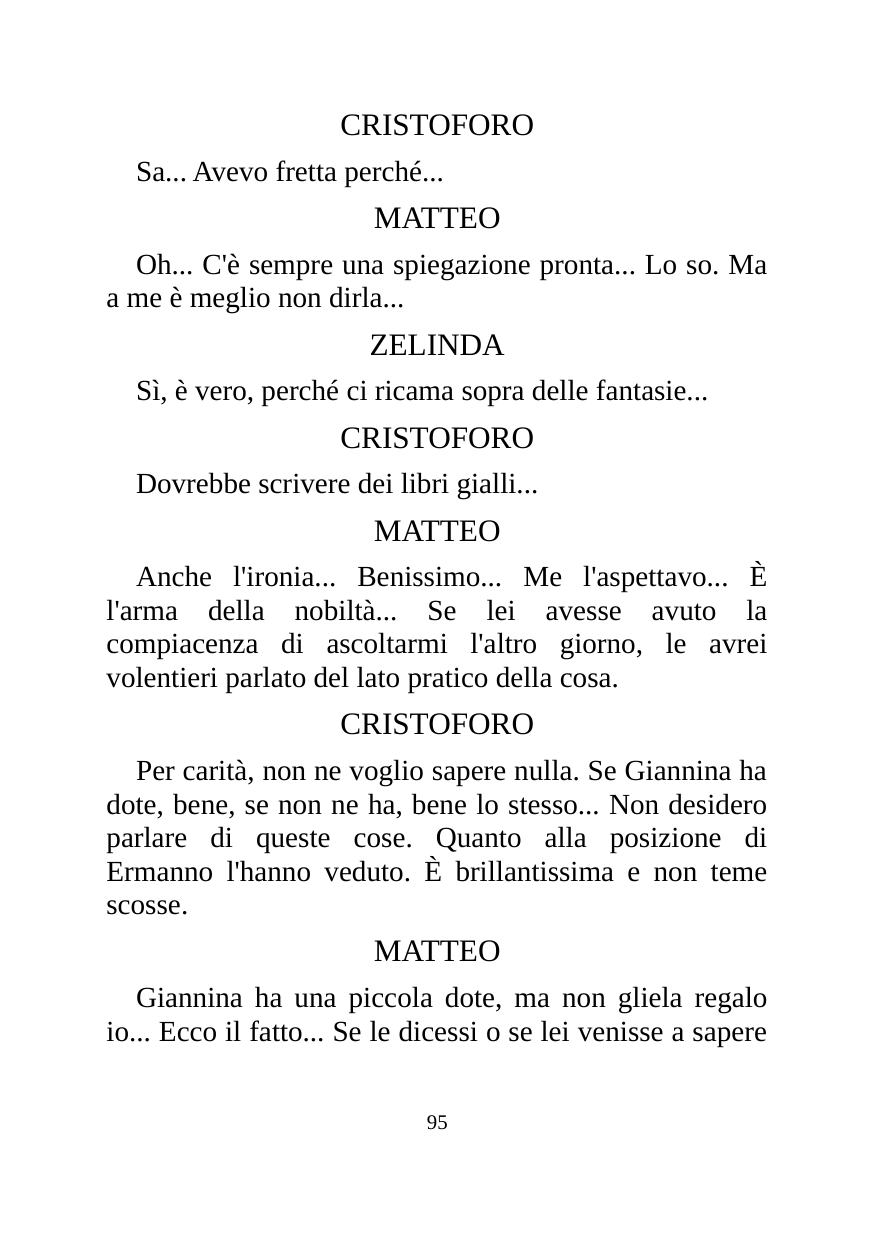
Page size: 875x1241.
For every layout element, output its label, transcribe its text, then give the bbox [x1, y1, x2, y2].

text CRISTOFORO [106, 419, 768, 455]
text ZELINDA [106, 326, 768, 362]
text Anche l'ironia... Benissimo... Me l'aspettavo... È l'arma della nobiltà... Se lei avesse avuto la compiacenza di ascoltarmi l'altro giorno, le avrei volentieri parlato del lato pratico della cosa. [106, 559, 768, 694]
text MATTEO [106, 199, 768, 235]
text CRISTOFORO [106, 106, 768, 142]
text Sì, è vero, perché ci ricama sopra delle fantasie... [106, 373, 768, 407]
text Oh... C'è sempre una spiegazione pronta... Lo so. Ma a me è meglio non dirla... [106, 247, 768, 314]
text Giannina ha una piccola dote, ma non gliela regalo io... Ecco il fatto... Se le dicessi o se lei venisse a sapere [106, 980, 768, 1047]
text Per carità, non ne voglio sapere nulla. Se Giannina ha dote, bene, se non ne ha, bene lo stesso... Non desidero parlare di queste cose. Quanto alla posizione di Ermanno l'hanno veduto. È brillantissima e non teme scosse. [106, 753, 768, 921]
text Dovrebbe scrivere dei libri gialli... [106, 467, 768, 500]
text MATTEO [106, 933, 768, 969]
text MATTEO [106, 512, 768, 548]
text Sa... Avevo fretta perché... [106, 154, 768, 187]
text CRISTOFORO [106, 706, 768, 741]
